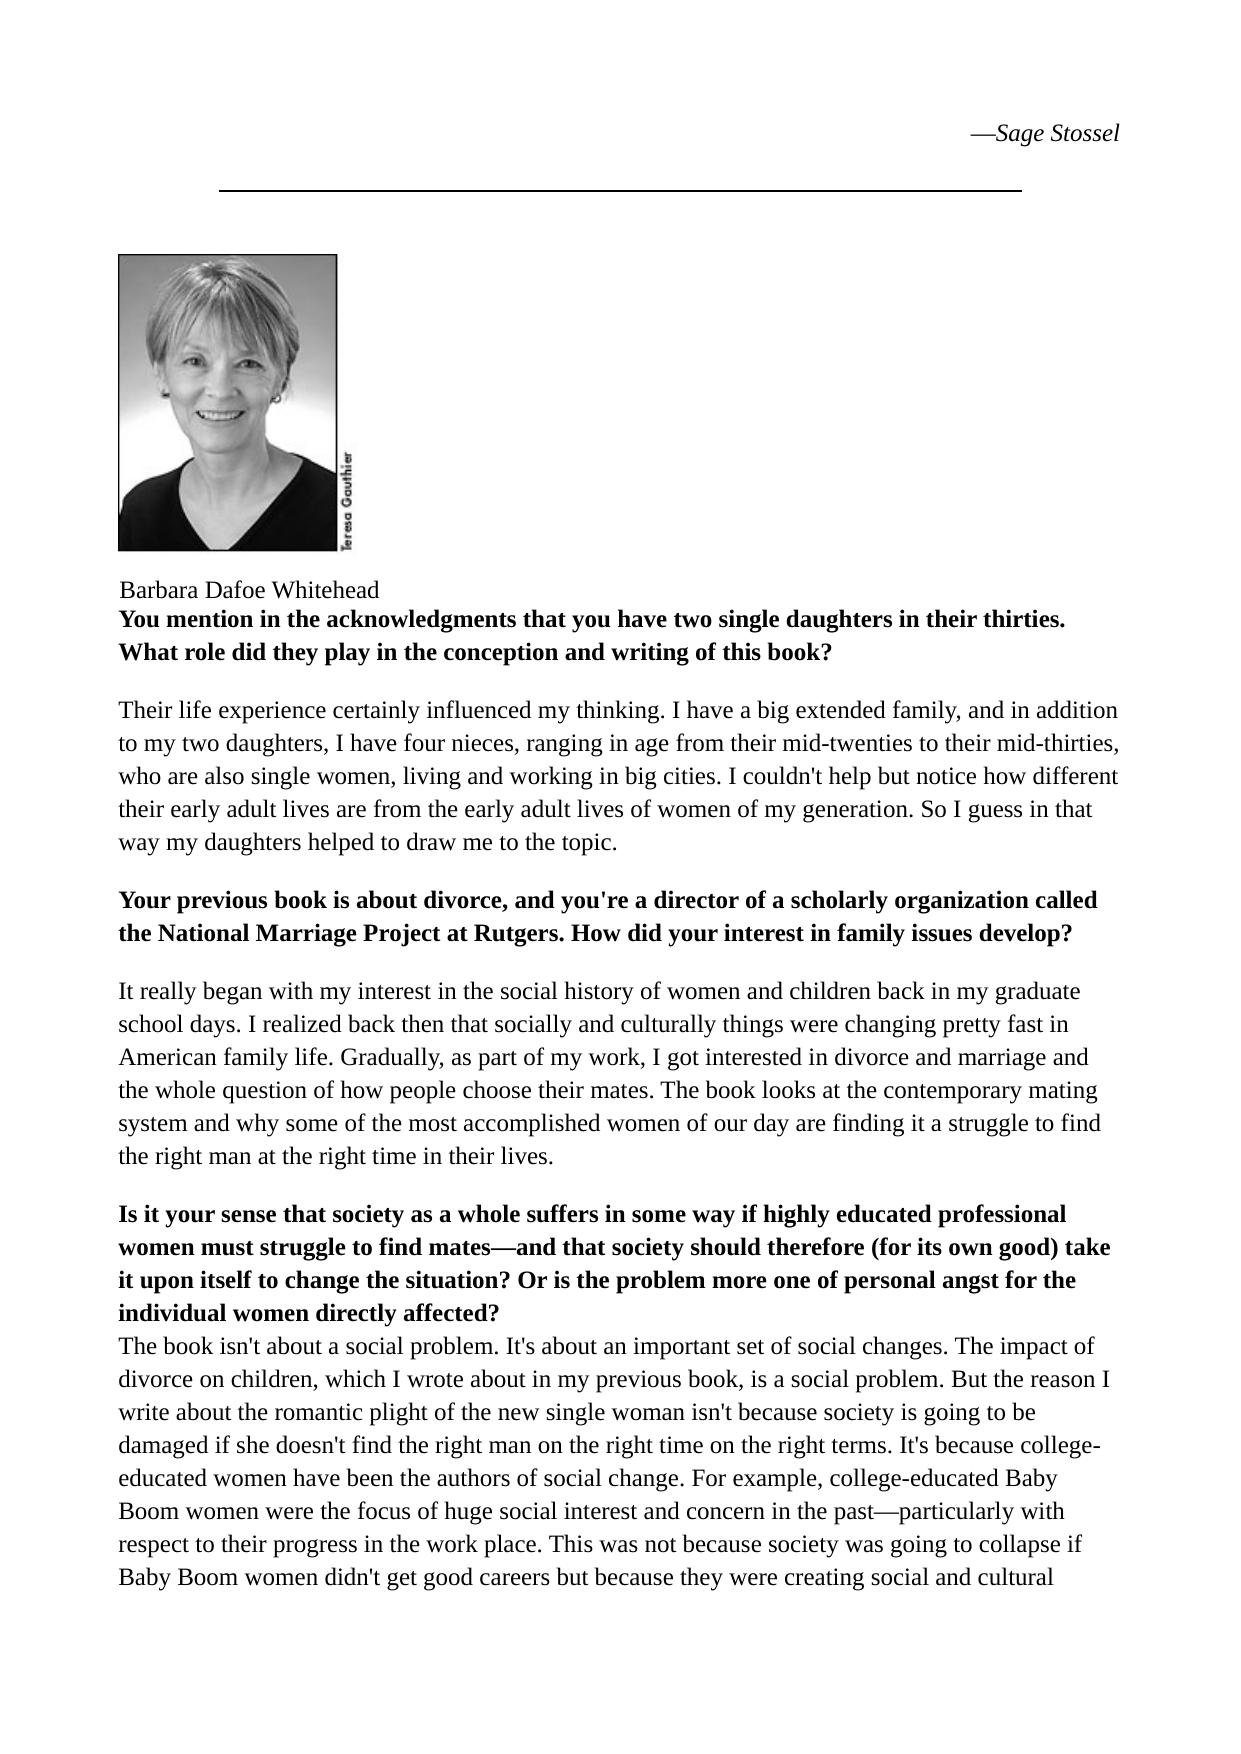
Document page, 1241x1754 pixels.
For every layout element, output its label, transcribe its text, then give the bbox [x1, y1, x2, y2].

text Is it your sense that society as a whole suffers in some way if highly educated professional women must struggle to find mates—and that society should therefore (for its own good) take it upon itself to change the situation? Or is the problem more one of personal angst for the individual women directly affected? [118, 1199, 1122, 1327]
text —Sage Stossel [118, 118, 1122, 147]
table_header [369, 255, 381, 575]
text It really began with my interest in the social history of women and children back in my graduate school days. I realized back then that socially and culturally things were changing pretty fast in American family life. Gradually, as part of my work, I got interested in divorce and marriage and the whole question of how people choose their mates. The book looks at the contemporary mating system and why some of the most accomplished women of our day are finding it a struggle to find the right man at the right time in their lives. [118, 976, 1122, 1170]
picture [118, 254, 369, 575]
text You mention in the acknowledgments that you have two single daughters in their thirties. What role did they play in the conception and writing of this book? [118, 604, 1122, 665]
table_cell Barbara Dafoe Whitehead [118, 575, 381, 604]
text The book isn't about a social problem. It's about an important set of social changes. The impact of divorce on children, which I wrote about in my previous book, is a social problem. But the reason I write about the romantic plight of the new single woman isn't because society is going to be damaged if she doesn't find the right man on the right time on the right terms. It's because college-educated women have been the authors of social change. For example, college-educated Baby Boom women were the focus of huge social interest and concern in the past—particularly with respect to their progress in the work place. This was not because society was going to collapse if Baby Boom women didn't get good careers but because they were creating social and cultural [118, 1331, 1122, 1591]
text Your previous book is about divorce, and you're a director of a scholarly organization called the National Marriage Project at Rutgers. How did your interest in family issues develop? [118, 885, 1122, 947]
text Their life experience certainly influenced my thinking. I have a big extended family, and in addition to my two daughters, I have four nieces, ranging in age from their mid-twenties to their mid-thirties, who are also single women, living and working in big cities. I couldn't help but notice how different their early adult lives are from the early adult lives of women of my generation. So I guess in that way my daughters helped to draw me to the topic. [118, 695, 1122, 856]
